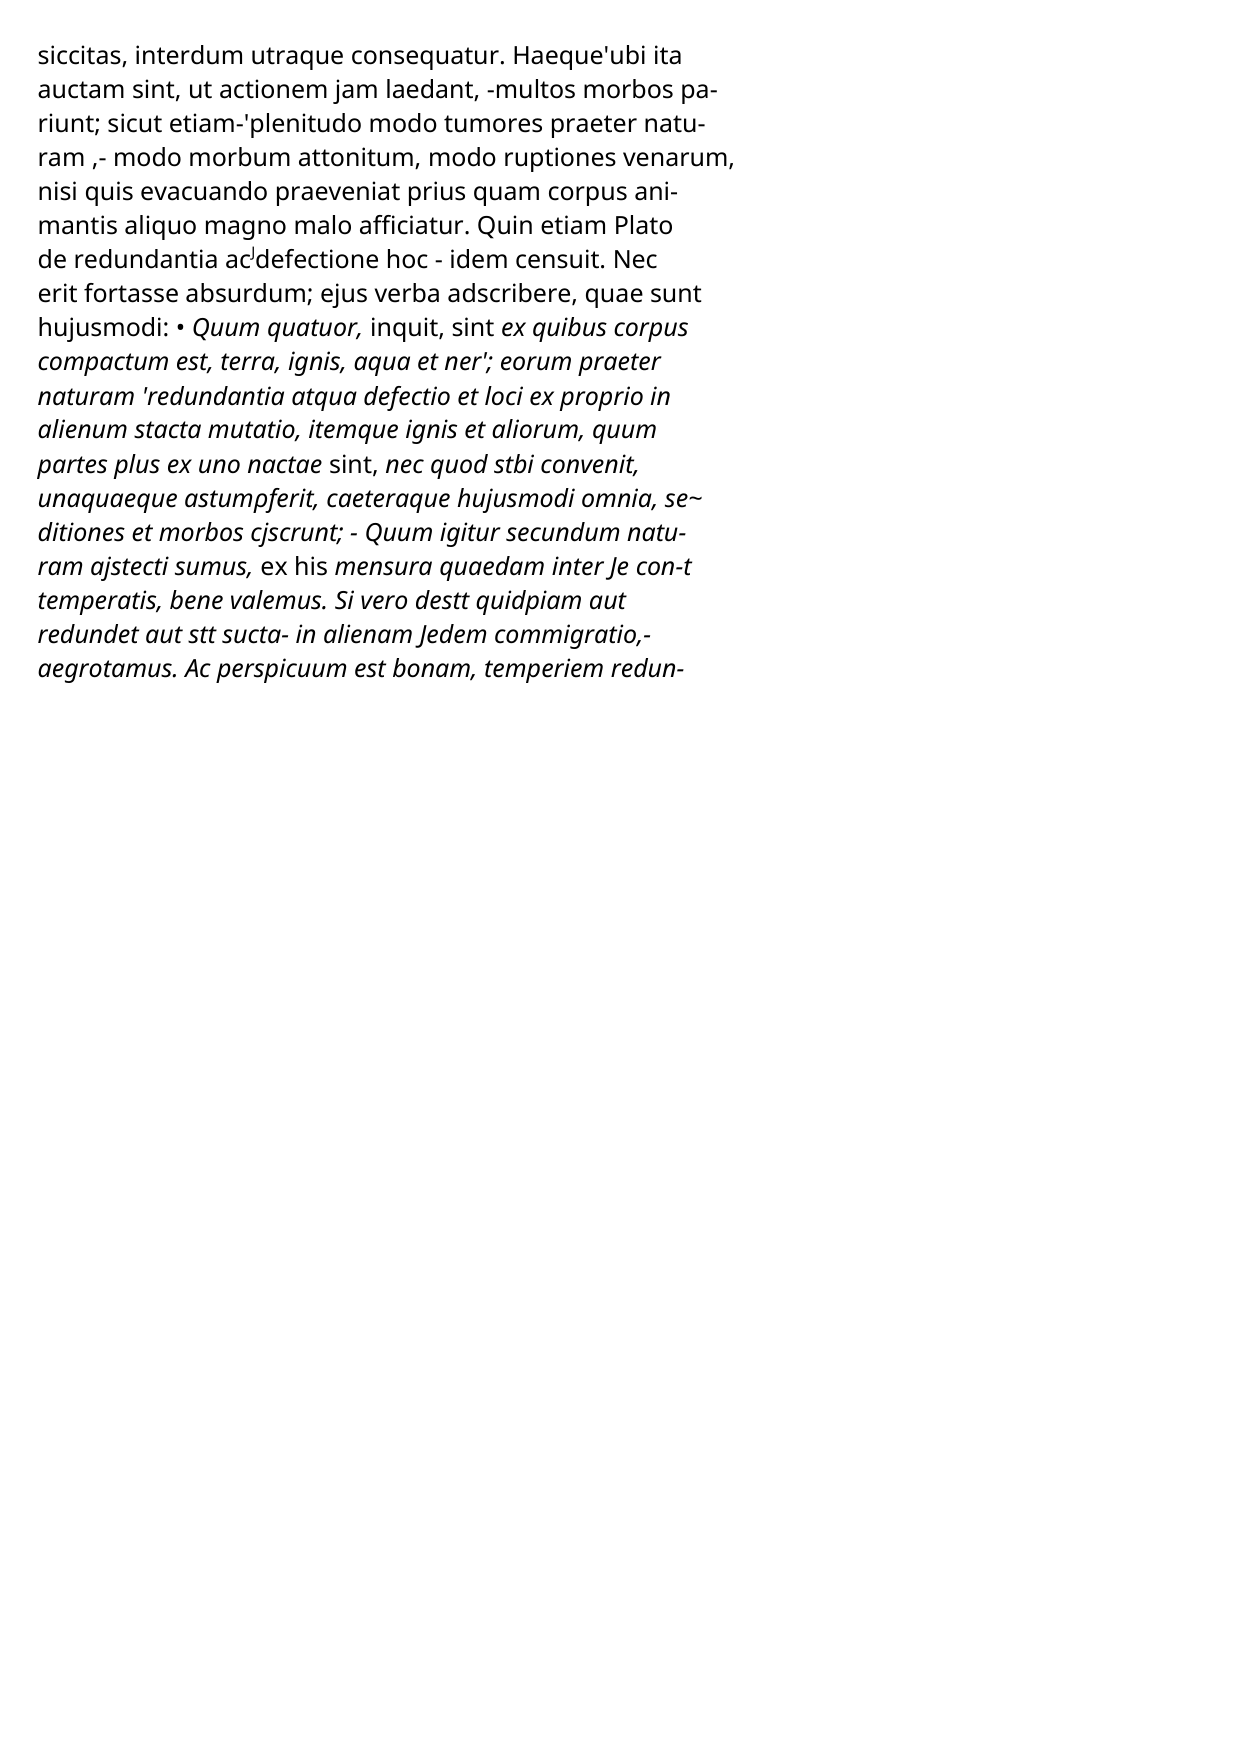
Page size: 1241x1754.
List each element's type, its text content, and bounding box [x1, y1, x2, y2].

text siccitas, interdum utraque consequatur. Haeque'ubi ita auctam sint, ut actionem jam laedant, -multos morbos pa- riunt; sicut etiam-'plenitudo modo tumores praeter natu- ram ,- modo morbum attonitum, modo ruptiones venarum, nisi quis evacuando praeveniat prius quam corpus ani- mantis aliquo magno malo afficiatur. Quin etiam Plato de redundantia acJdefectione hoc - idem censuit. Nec erit fortasse absurdum; ejus verba adscribere, quae sunt hujusmodi: • Quum quatuor, inquit, sint ex quibus corpus compactum est, terra, ignis, aqua et ner'; eorum praeter naturam 'redundantia atqua defectio et loci ex proprio in alienum stacta mutatio, itemque ignis et aliorum, quum partes plus ex uno nactae sint, nec quod stbi convenit, unaquaeque astumρferit, caeteraque hujusmodi omnia, se~ ditiones et morbos cjscrunt; - Quum igitur secundum natu- ram ajstecti sumus, ex his mensura quaedam inter Je con-t temperatis, bene valemus. Si vero destt quidpiam aut redundet aut stt sucta- in alienam Jedem commigratio,- aegrotamus. Ac perspicuum est bonam, temperiem redun- [37, 37, 1203, 685]
